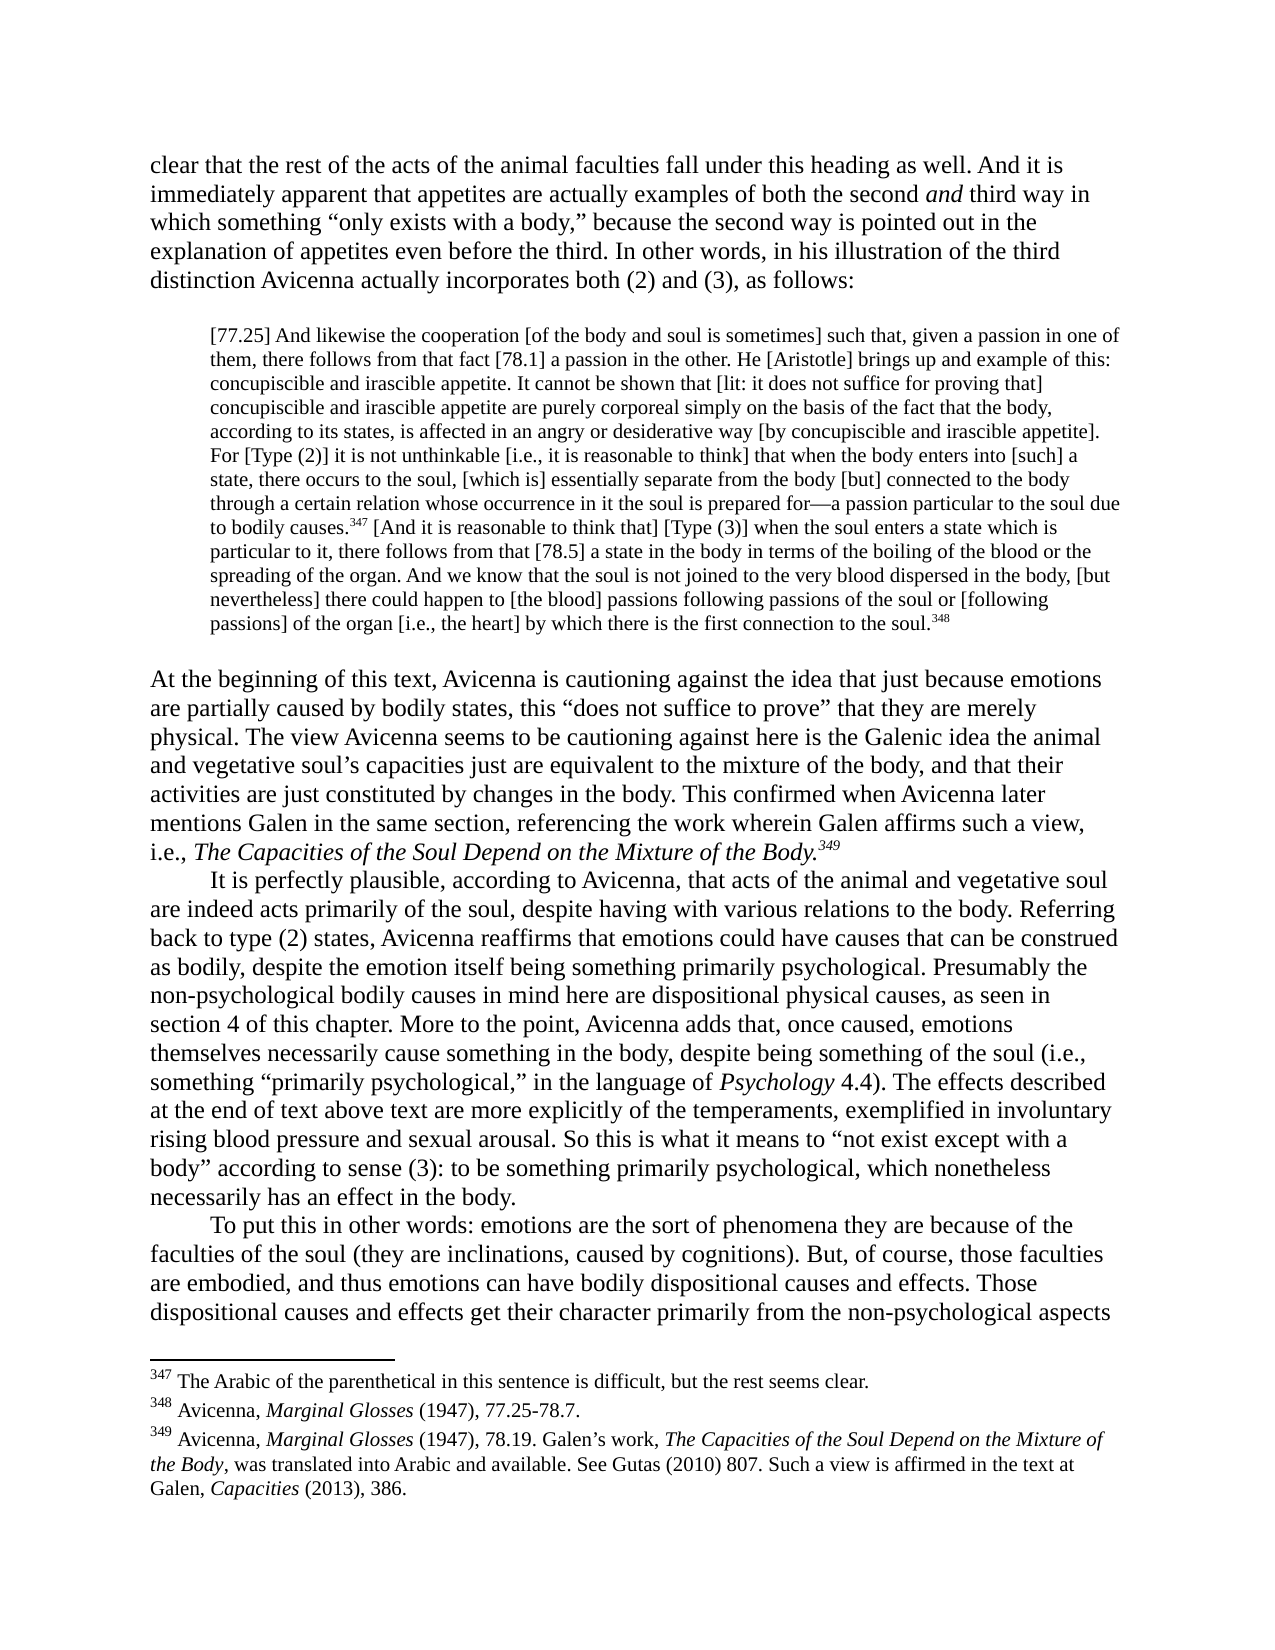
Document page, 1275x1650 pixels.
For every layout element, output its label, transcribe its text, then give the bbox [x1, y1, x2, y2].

text At the beginning of this text, Avicenna is cautioning against the idea that just because emotions are partially caused by bodily states, this “does not suffice to prove” that they are merely physical. The view Avicenna seems to be cautioning against here is the Galenic idea the animal and vegetative soul’s capacities just are equivalent to the mixture of the body, and that their activities are just constituted by changes in the body. This confirmed when Avicenna later mentions Galen in the same section, referencing the work wherein Galen affirms such a view, i.e., The Capacities of the Soul Depend on the Mixture of the Body. [150, 664, 1125, 865]
text To put this in other words: emotions are the sort of phenomena they are because of the faculties of the soul (they are inclinations, caused by cognitions). But, of course, those faculties are embodied, and thus emotions can have bodily dispositional causes and effects. Those dispositional causes and effects get their character primarily from the non-psychological aspects [150, 1210, 1125, 1325]
text clear that the rest of the acts of the animal faculties fall under this heading as well. And it is immediately apparent that appetites are actually examples of both the second and third way in which something “only exists with a body,” because the second way is pointed out in the explanation of appetites even before the third. In other words, in his illustration of the third distinction Avicenna actually incorporates both (2) and (3), as follows: [150, 150, 1125, 294]
text Avicenna, Marginal Glosses (1947), 77.25-78.7. [150, 1394, 1125, 1423]
text Avicenna, Marginal Glosses (1947), 78.19. Galen’s work, The Capacities of the Soul Depend on the Mixture of the Body, was translated into Arabic and available. See Gutas (2010) 807. Such a view is affirmed in the text at Galen, Capacities (2013), 386. [150, 1423, 1125, 1500]
text The Arabic of the parenthetical in this sentence is difficult, but the rest seems clear. [150, 1366, 1125, 1394]
text [77.25] And likewise the cooperation [of the body and soul is sometimes] such that, given a passion in one of them, there follows from that fact [78.1] a passion in the other. He [Aristotle] brings up and example of this: concupiscible and irascible appetite. It cannot be shown that [lit: it does not suffice for proving that] concupiscible and irascible appetite are purely corporeal simply on the basis of the fact that the body, according to its states, is affected in an angry or desiderative way [by concupiscible and irascible appetite]. For [Type (2)] it is not unthinkable [i.e., it is reasonable to think] that when the body enters into [such] a state, there occurs to the soul, [which is] essentially separate from the body [but] connected to the body through a certain relation whose occurrence in it the soul is prepared for—a passion particular to the soul due to bodily causes. [And it is reasonable to think that] [Type (3)] when the soul enters a state which is particular to it, there follows from that [78.5] a state in the body in terms of the boiling of the blood or the spreading of the organ. And we know that the soul is not joined to the very blood dispersed in the body, [but nevertheless] there could happen to [the blood] passions following passions of the soul or [following passions] of the organ [i.e., the heart] by which there is the first connection to the soul. [210, 322, 1125, 635]
text It is perfectly plausible, according to Avicenna, that acts of the animal and vegetative soul are indeed acts primarily of the soul, despite having with various relations to the body. Referring back to type (2) states, Avicenna reaffirms that emotions could have causes that can be construed as bodily, despite the emotion itself being something primarily psychological. Presumably the non-psychological bodily causes in mind here are dispositional physical causes, as seen in section 4 of this chapter. More to the point, Avicenna adds that, once caused, emotions themselves necessarily cause something in the body, despite being something of the soul (i.e., something “primarily psychological,” in the language of Psychology 4.4). The effects described at the end of text above text are more explicitly of the temperaments, exemplified in involuntary rising blood pressure and sexual arousal. So this is what it means to “not exist except with a body” according to sense (3): to be something primarily psychological, which nonetheless necessarily has an effect in the body. [150, 865, 1125, 1210]
